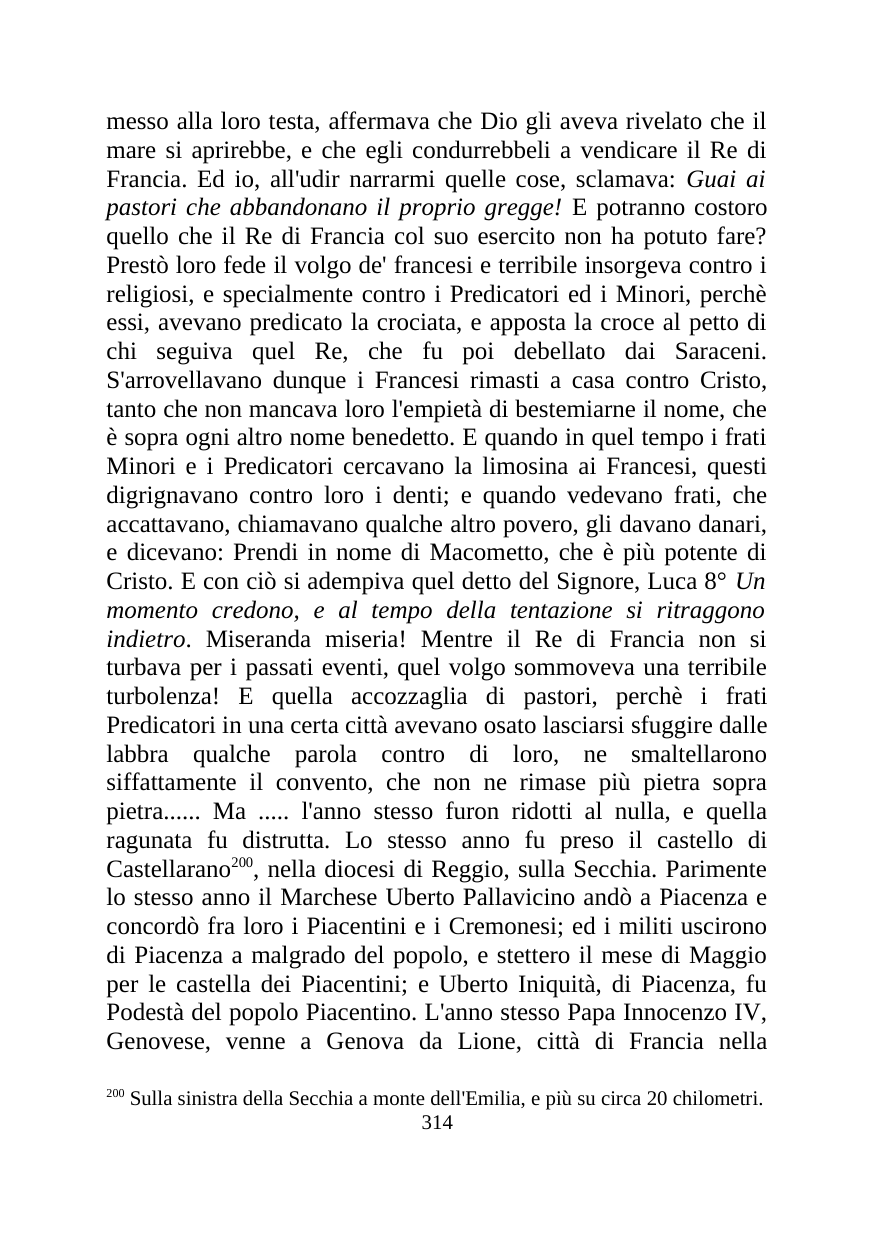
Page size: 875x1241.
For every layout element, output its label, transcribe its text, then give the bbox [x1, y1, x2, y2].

text messo alla loro testa, affermava che Dio gli aveva rivelato che il mare si aprirebbe, e che egli condurrebbeli a vendicare il Re di Francia. Ed io, all'udir narrarmi quelle cose, sclamava: Guai ai pastori che abbandonano il proprio gregge! E potranno costoro quello che il Re di Francia col suo esercito non ha potuto fare? Prestò loro fede il volgo de' francesi e terribile insorgeva contro i religiosi, e specialmente contro i Predicatori ed i Minori, perchè essi, avevano predicato la crociata, e apposta la croce al petto di chi seguiva quel Re, che fu poi debellato dai Saraceni. S'arrovellavano dunque i Francesi rimasti a casa contro Cristo, tanto che non mancava loro l'empietà di bestemiarne il nome, che è sopra ogni altro nome benedetto. E quando in quel tempo i frati Minori e i Predicatori cercavano la limosina ai Francesi, questi digrignavano contro loro i denti; e quando vedevano frati, che accattavano, chiamavano qualche altro povero, gli davano danari, e dicevano: Prendi in nome di Macometto, che è più potente di Cristo. E con ciò si adempiva quel detto del Signore, Luca 8° Un momento credono, e al tempo della tentazione si ritraggono indietro. Miseranda miseria! Mentre il Re di Francia non si turbava per i passati eventi, quel volgo sommoveva una terribile turbolenza! E quella accozzaglia di pastori, perchè i frati Predicatori in una certa città avevano osato lasciarsi sfuggire dalle labbra qualche parola contro di loro, ne smaltellarono siffattamente il convento, che non ne rimase più pietra sopra pietra...... Ma ..... l'anno stesso furon ridotti al nulla, e quella ragunata fu distrutta. Lo stesso anno fu preso il castello di Castellarano, nella diocesi di Reggio, sulla Secchia. Parimente lo stesso anno il Marchese Uberto Pallavicino andò a Piacenza e concordò fra loro i Piacentini e i Cremonesi; ed i militi uscirono di Piacenza a malgrado del popolo, e stettero il mese di Maggio per le castella dei Piacentini; e Uberto Iniquità, di Piacenza, fu Podestà del popolo Piacentino. L'anno stesso Papa Innocenzo IV, Genovese, venne a Genova da Lione, città di Francia nella [106, 106, 768, 1055]
text Sulla sinistra della Secchia a monte dell'Emilia, e più su circa 20 chilometri. [106, 1086, 768, 1110]
